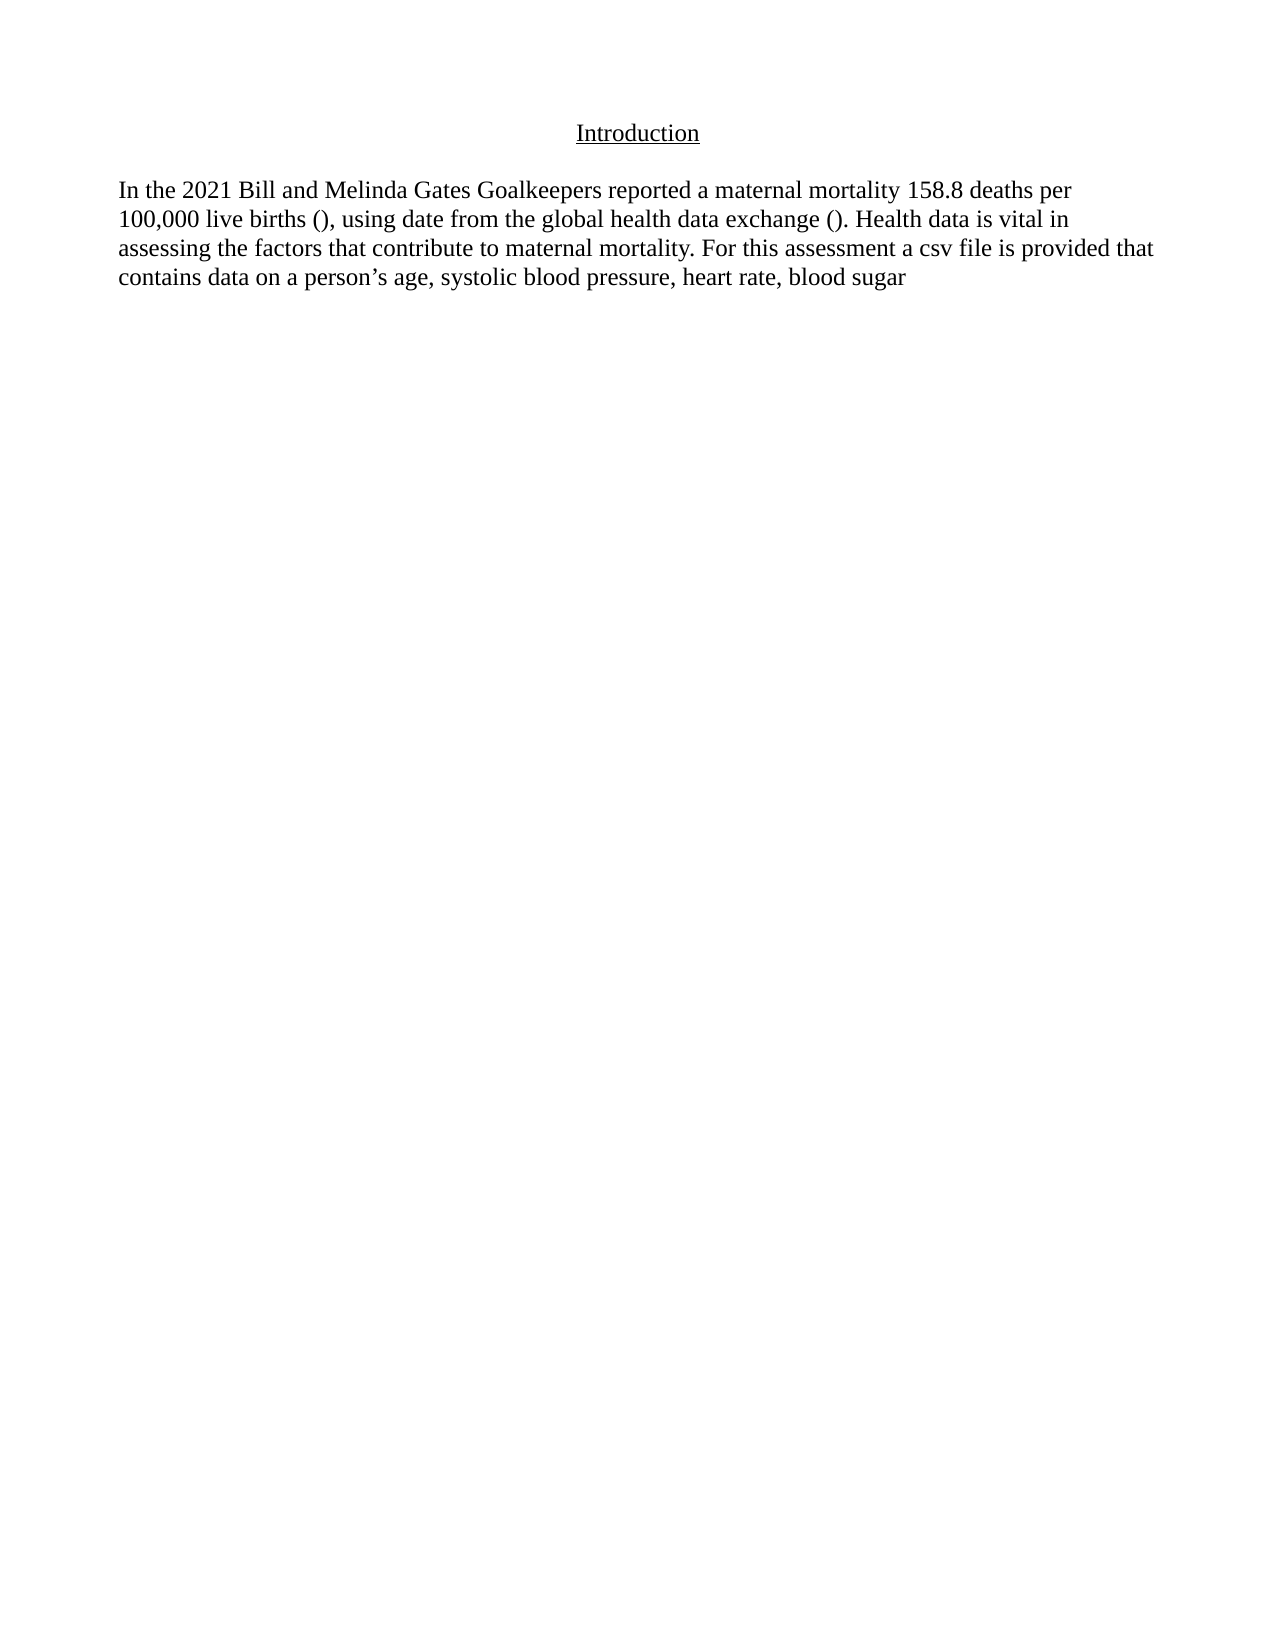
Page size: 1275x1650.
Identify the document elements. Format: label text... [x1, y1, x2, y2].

text In the 2021 Bill and Melinda Gates Goalkeepers reported a maternal mortality 158.8 deaths per 100,000 live births (), using date from the global health data exchange (). Health data is vital in assessing the factors that contribute to maternal mortality. For this assessment a csv file is provided that contains data on a person’s age, systolic blood pressure, heart rate, blood sugar [118, 176, 1157, 291]
text Introduction [118, 118, 1157, 147]
